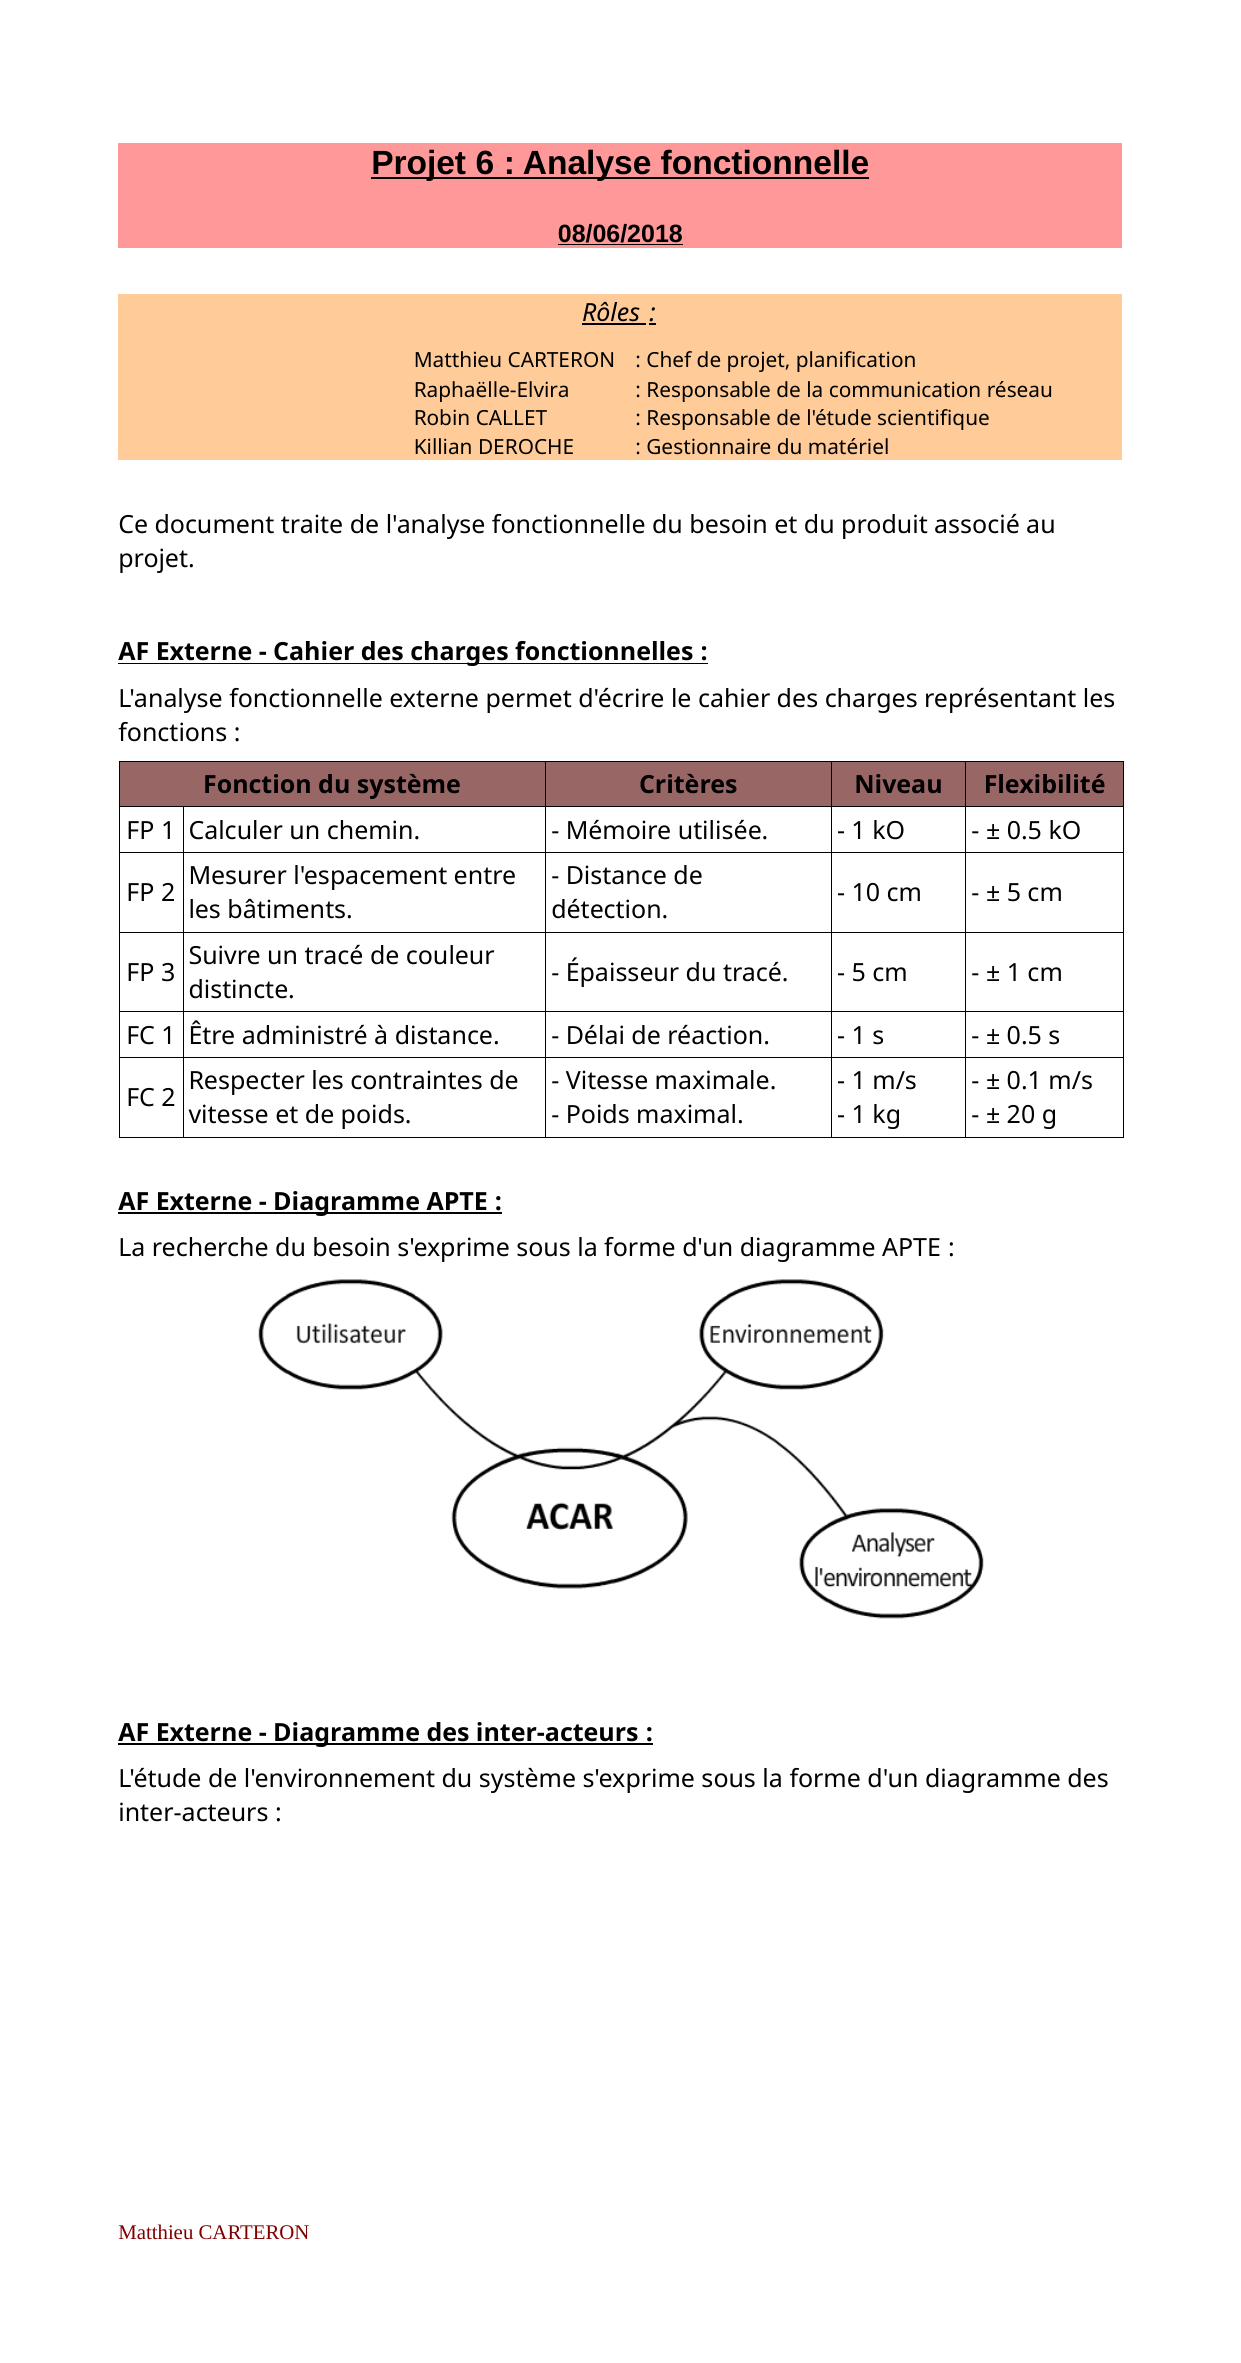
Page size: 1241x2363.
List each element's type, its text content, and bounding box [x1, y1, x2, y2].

table_cell - 1 kO [832, 807, 965, 852]
table_cell FC 1 [120, 1012, 183, 1057]
table_cell - Épaisseur du tracé. [546, 933, 831, 1011]
table_header Niveau [832, 762, 965, 806]
table_cell FP 2 [120, 853, 183, 932]
table_cell - ± 1 cm [966, 933, 1123, 1011]
table_cell Mesurer l'espacement entre les bâtiments. [184, 853, 545, 932]
subtitle 08/06/2018 [118, 219, 1122, 248]
table_cell FP 1 [120, 807, 183, 852]
table_cell - 10 cm [832, 853, 965, 932]
table_cell - 1 s [832, 1012, 965, 1057]
text Matthieu CARTERON : Chef de projet, planification [118, 341, 1122, 375]
table_header Flexibilité [966, 762, 1123, 806]
table_cell Respecter les contraintes de vitesse et de poids. [184, 1058, 545, 1137]
text Ce document traite de l'analyse fonctionnelle du besoin et du produit associé au projet. [118, 507, 1122, 575]
text Raphaëlle-Elvira : Responsable de la communication réseau [118, 375, 1122, 403]
table_cell - Délai de réaction. [546, 1012, 831, 1057]
subtitle Projet 6 : Analyse fonctionnelle [118, 143, 1122, 182]
table_cell - ± 0.5 kO [966, 807, 1123, 852]
table_cell - 5 cm [832, 933, 965, 1011]
text L'étude de l'environnement du système s'exprime sous la forme d'un diagramme des inter-acteurs : [118, 1761, 1122, 1829]
text Rôles : [118, 294, 1122, 328]
table_cell - Vitesse maximale. - Poids maximal. [546, 1058, 831, 1137]
table_cell Suivre un tracé de couleur distincte. [184, 933, 545, 1011]
table_header Fonction du système [120, 762, 545, 806]
text AF Externe - Diagramme APTE : [118, 1183, 1122, 1217]
table_cell - 1 m/s - 1 kg [832, 1058, 965, 1137]
table_cell - Distance de détection. [546, 853, 831, 932]
text Robin CALLET : Responsable de l'étude scientifique [118, 403, 1122, 432]
table_cell - ± 5 cm [966, 853, 1123, 932]
table_cell - Mémoire utilisée. [546, 807, 831, 852]
table_cell Calculer un chemin. [184, 807, 545, 852]
table_cell FC 2 [120, 1058, 183, 1137]
table_cell FP 3 [120, 933, 183, 1011]
text AF Externe - Cahier des charges fonctionnelles : [118, 634, 1122, 668]
text La recherche du besoin s'exprime sous la forme d'un diagramme APTE : [118, 1230, 1122, 1264]
text L'analyse fonctionnelle externe permet d'écrire le cahier des charges représentant les fonctions : [118, 680, 1122, 748]
text Killian DEROCHE : Gestionnaire du matériel [118, 432, 1122, 460]
table_cell - ± 0.1 m/s - ± 20 g [966, 1058, 1123, 1137]
table_cell Être administré à distance. [184, 1012, 545, 1057]
text AF Externe - Diagramme des inter-acteurs : [118, 1714, 1122, 1748]
table_cell - ± 0.5 s [966, 1012, 1123, 1057]
table_header Critères [546, 762, 831, 806]
picture [253, 1276, 988, 1622]
